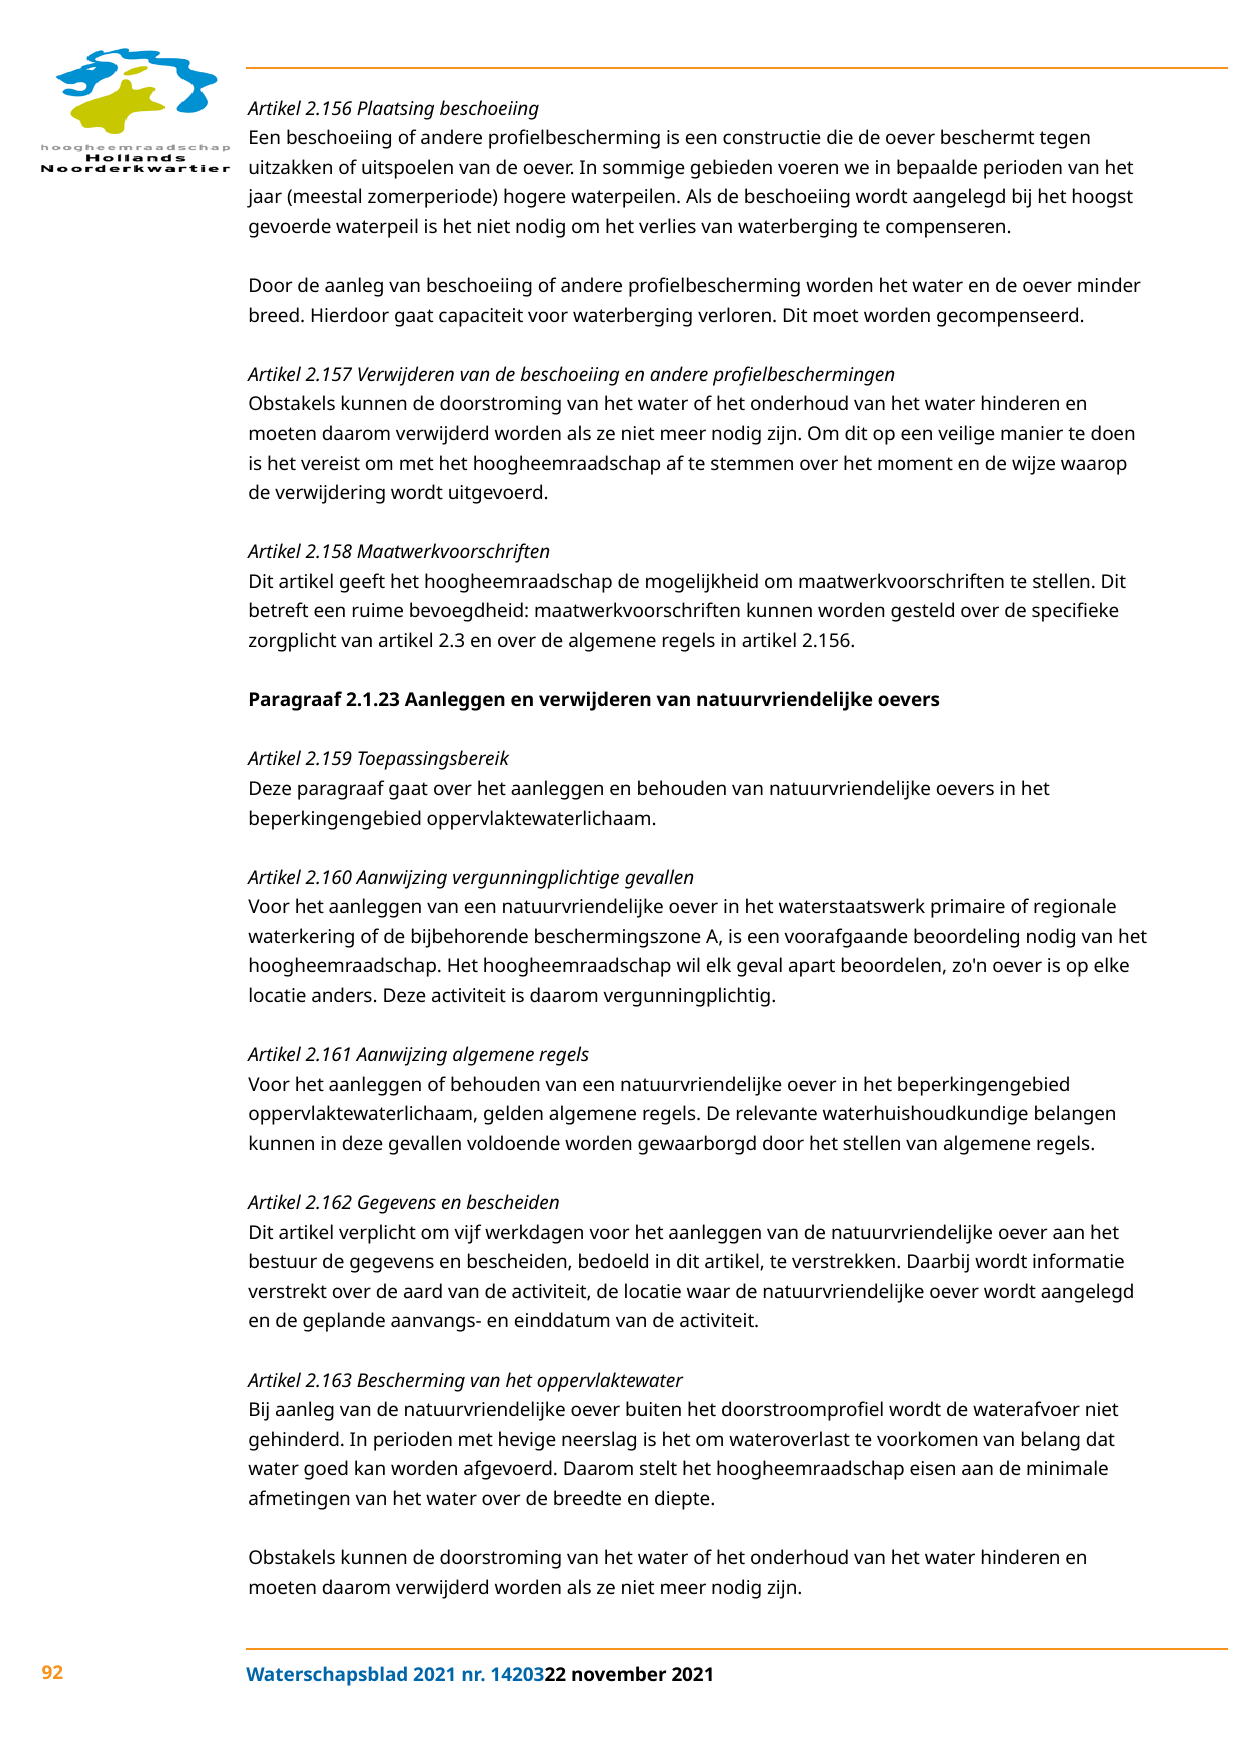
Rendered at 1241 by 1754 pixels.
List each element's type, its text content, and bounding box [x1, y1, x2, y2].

picture [41, 47, 231, 172]
text Artikel 2.158 Maatwerkvoorschriften [248, 538, 1152, 564]
text Artikel 2.160 Aanwijzing vergunningplichtige gevallen [248, 864, 1152, 890]
text Dit artikel verplicht om vijf werkdagen voor het aanleggen van de natuurvriendelijke oever aan het bestuur de gegevens en bescheiden, bedoeld in dit artikel, te verstrekken. Daarbij wordt informatie verstrekt over de aard van de activiteit, de locatie waar de natuurvriendelijke oever wordt aangelegd en de geplande aanvangs- en einddatum van de activiteit. [248, 1219, 1152, 1333]
text Dit artikel geeft het hoogheemraadschap de mogelijkheid om maatwerkvoorschriften te stellen. Dit betreft een ruime bevoegdheid: maatwerkvoorschriften kunnen worden gesteld over de specifieke zorgplicht van artikel 2.3 en over de algemene regels in artikel 2.156. [248, 568, 1152, 653]
text Artikel 2.156 Plaatsing beschoeiing [248, 95, 1152, 121]
text Obstakels kunnen de doorstroming van het water of het onderhoud van het water hinderen en moeten daarom verwijderd worden als ze niet meer nodig zijn. [248, 1544, 1152, 1600]
text Voor het aanleggen of behouden van een natuurvriendelijke oever in het beperkingengebied oppervlaktewaterlichaam, gelden algemene regels. De relevante waterhuishoudkundige belangen kunnen in deze gevallen voldoende worden gewaarborgd door het stellen van algemene regels. [248, 1071, 1152, 1156]
text Deze paragraaf gaat over het aanleggen en behouden van natuurvriendelijke oevers in het beperkingengebied oppervlaktewaterlichaam. [248, 775, 1152, 831]
text Obstakels kunnen de doorstroming van het water of het onderhoud van het water hinderen en moeten daarom verwijderd worden als ze niet meer nodig zijn. Om dit op een veilige manier te doen is het vereist om met het hoogheemraadschap af te stemmen over het moment en de wijze waarop de verwijdering wordt uitgevoerd. [248, 391, 1152, 505]
text Artikel 2.161 Aanwijzing algemene regels [248, 1041, 1152, 1067]
text Artikel 2.163 Bescherming van het oppervlaktewater [248, 1367, 1152, 1393]
text Artikel 2.159 Toepassingsbereik [248, 746, 1152, 771]
text Een beschoeiing of andere profielbescherming is een constructie die de oever beschermt tegen uitzakken of uitspoelen van de oever. In sommige gebieden voeren we in bepaalde perioden van het jaar (meestal zomerperiode) hogere waterpeilen. Als de beschoeiing wordt aangelegd bij het hoogst gevoerde waterpeil is het niet nodig om het verlies van waterberging te compenseren. [248, 124, 1152, 239]
text Bij aanleg van de natuurvriendelijke oever buiten het doorstroomprofiel wordt de waterafvoer niet gehinderd. In perioden met hevige neerslag is het om wateroverlast te voorkomen van belang dat water goed kan worden afgevoerd. Daarom stelt het hoogheemraadschap eisen aan de minimale afmetingen van het water over de breedte en diepte. [248, 1396, 1152, 1511]
text Artikel 2.157 Verwijderen van de beschoeiing en andere profielbeschermingen [248, 361, 1152, 387]
text Paragraaf 2.1.23 Aanleggen en verwijderen van natuurvriendelijke oevers [248, 686, 1152, 712]
text Door de aanleg van beschoeiing of andere profielbescherming worden het water en de oever minder breed. Hierdoor gaat capaciteit voor waterberging verloren. Dit moet worden gecompenseerd. [248, 272, 1152, 328]
text Artikel 2.162 Gegevens en bescheiden [248, 1189, 1152, 1215]
text Voor het aanleggen van een natuurvriendelijke oever in het waterstaatswerk primaire of regionale waterkering of de bijbehorende beschermingszone A, is een voorafgaande beoordeling nodig van het hoogheemraadschap. Het hoogheemraadschap wil elk geval apart beoordelen, zo'n oever is op elke locatie anders. Deze activiteit is daarom vergunningplichtig. [248, 893, 1152, 1008]
